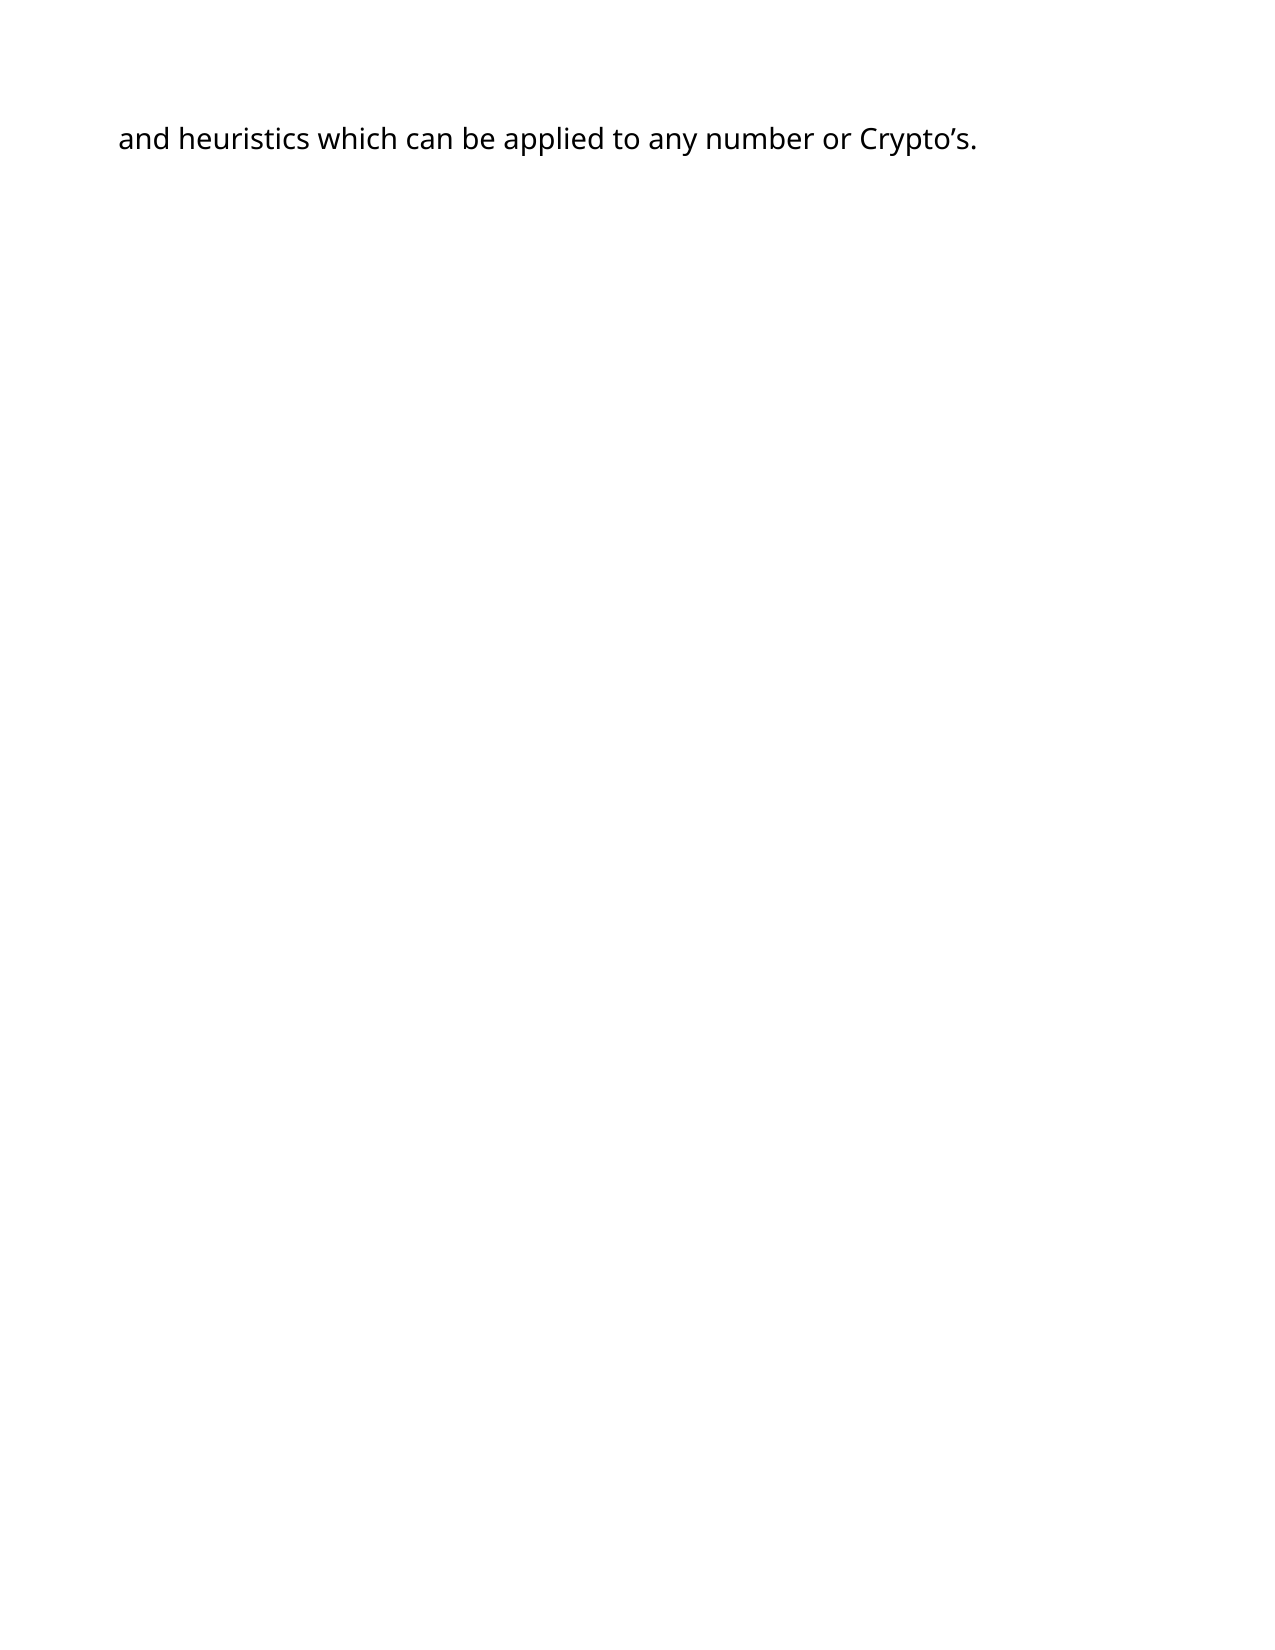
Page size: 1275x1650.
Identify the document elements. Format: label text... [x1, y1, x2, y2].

text and heuristics which can be applied to any number or Crypto’s. [118, 118, 1157, 158]
